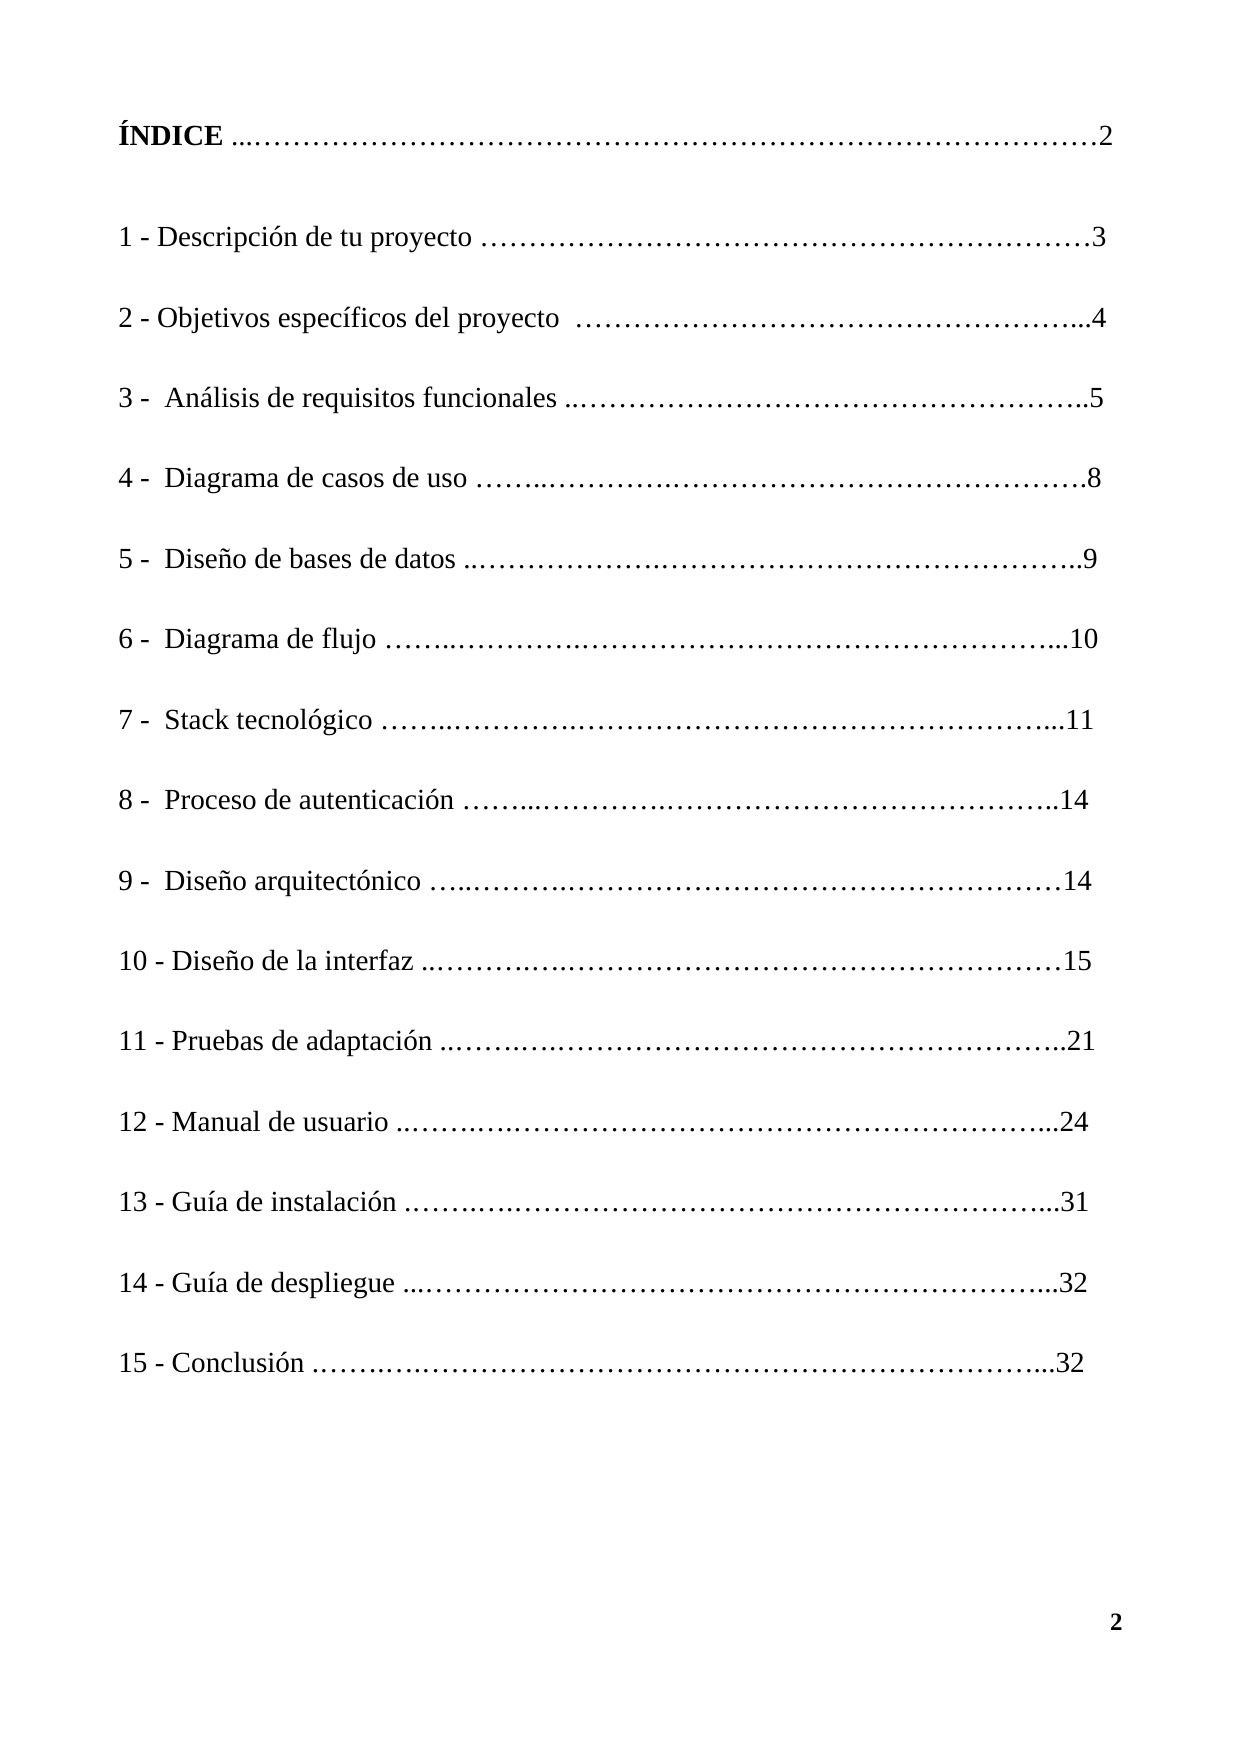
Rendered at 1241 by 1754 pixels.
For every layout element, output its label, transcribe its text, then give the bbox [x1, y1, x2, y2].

text 14 - Guía de despliegue ...………………………………………………………...32 [118, 1265, 1122, 1298]
text 4 - Diagrama de casos de uso ……..………….…………………………………….8 [118, 461, 1122, 494]
text 1 - Descripción de tu proyecto ………………………………………………………3 [118, 219, 1122, 253]
text 5 - Diseño de bases de datos ..……………….……………………………………..9 [118, 541, 1122, 574]
text 8 - Proceso de autenticación ……...………….…………………………………..14 [118, 782, 1122, 816]
text 11 - Pruebas de adaptación ..…….….……………………………………………..21 [118, 1023, 1122, 1057]
text 10 - Diseño de la interfaz ..……….….……………………………………………15 [118, 943, 1122, 977]
text 2 - Objetivos específicos del proyecto ……………………………………………...4 [118, 300, 1122, 333]
text 7 - Stack tecnológico ……..………….…………………………………………...11 [118, 702, 1122, 735]
text 12 - Manual de usuario ..…….….………………………………………………...24 [118, 1104, 1122, 1137]
text 13 - Guía de instalación .…….….………………………………………………...31 [118, 1184, 1122, 1218]
text ÍNDICE ...……………………………………………………………………………2 [118, 118, 1122, 152]
text 6 - Diagrama de flujo ……..………….…………………………………………...10 [118, 621, 1122, 655]
text 15 - Conclusión .…….….………………………………………………………...32 [118, 1345, 1122, 1379]
text 9 - Diseño arquitectónico …..……….……………………………………………14 [118, 863, 1122, 896]
text 3 - Análisis de requisitos funcionales ..……………………………………………..5 [118, 380, 1122, 414]
